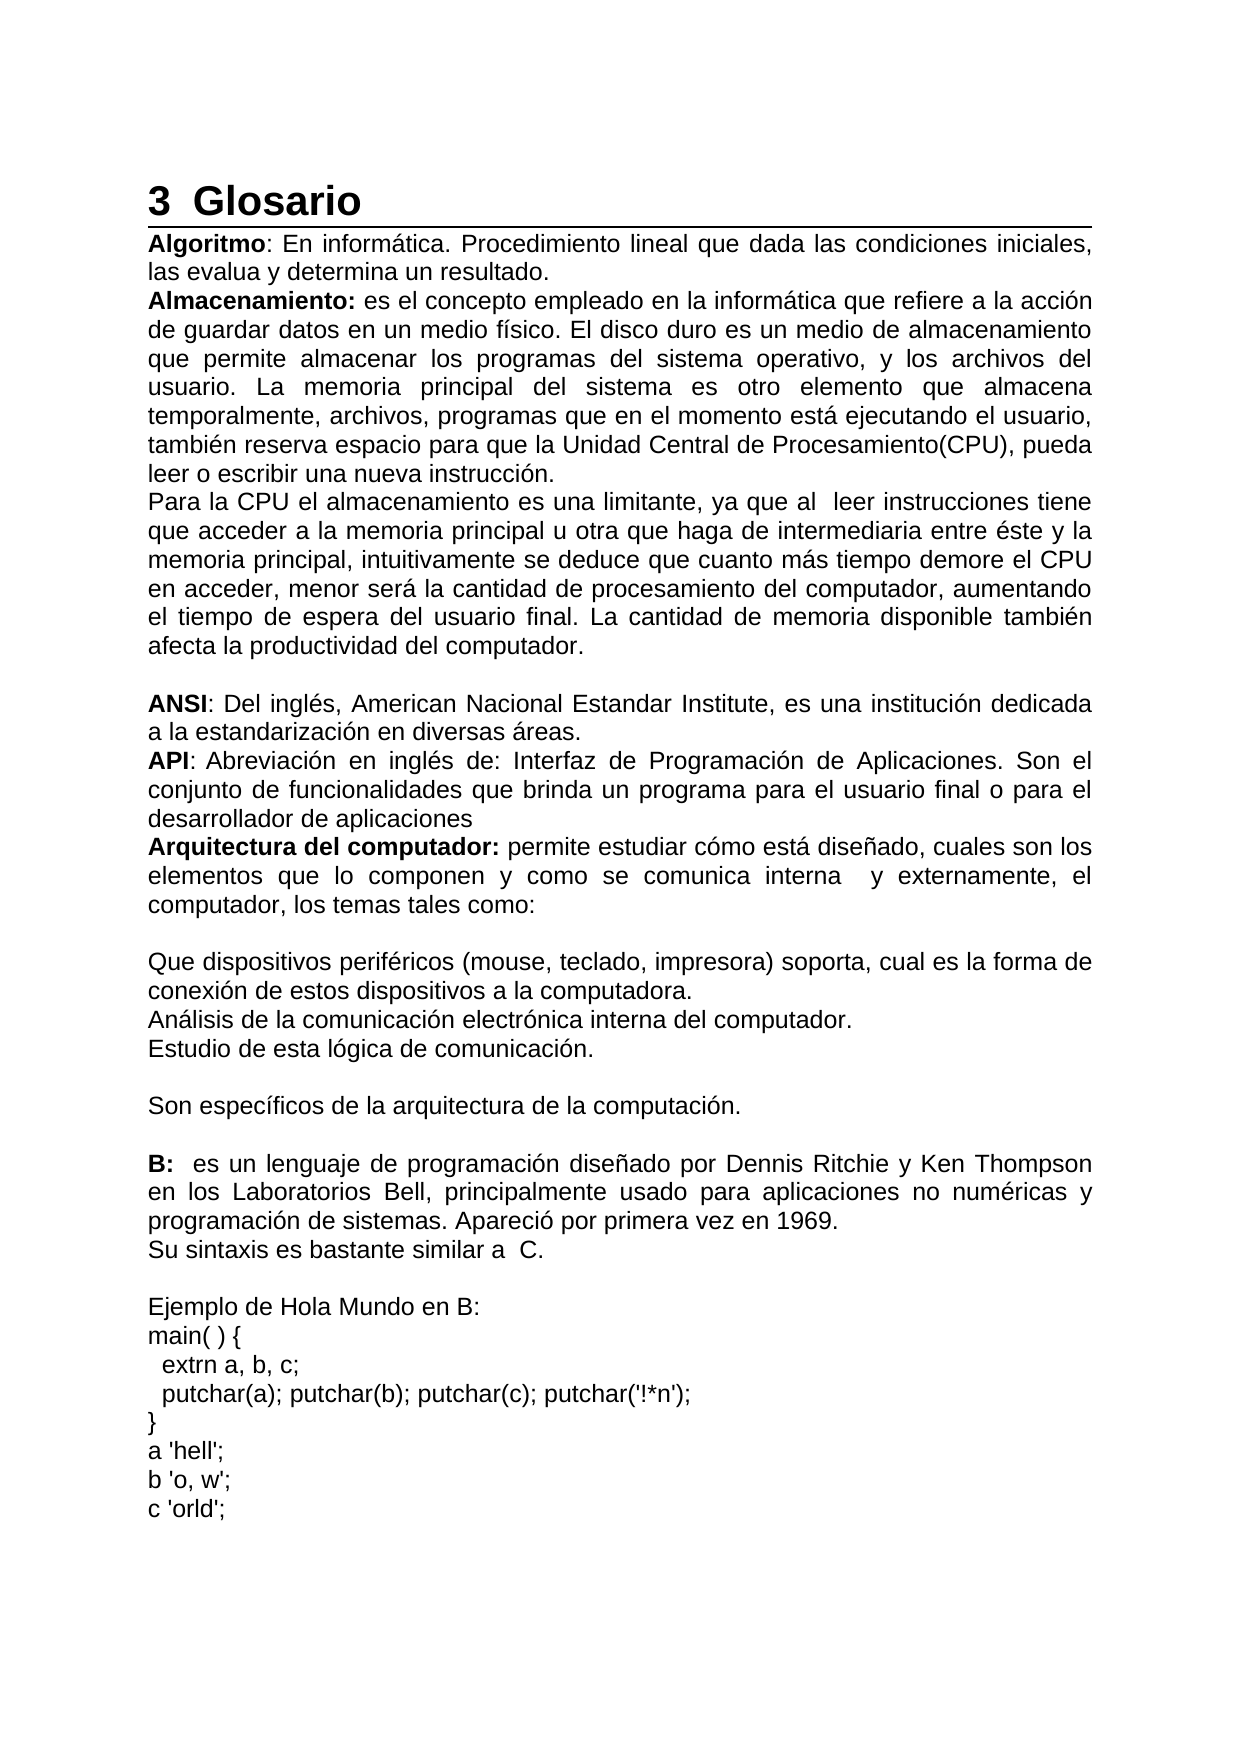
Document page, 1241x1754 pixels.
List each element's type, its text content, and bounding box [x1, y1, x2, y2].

text c 'orld'; [148, 1493, 1092, 1522]
text Que dispositivos periféricos (mouse, teclado, impresora) soporta, cual es la forma de conexión de estos dispositivos a la computadora. [148, 947, 1092, 1005]
text } [148, 1407, 1092, 1436]
text Estudio de esta lógica de comunicación. [148, 1033, 1092, 1062]
text extrn a, b, c; [148, 1350, 1092, 1378]
text b 'o, w'; [148, 1465, 1092, 1493]
text Algoritmo: En informática. Procedimiento lineal que dada las condiciones iniciales, las evalua y determina un resultado. [148, 228, 1092, 286]
text B: es un lenguaje de programación diseñado por Dennis Ritchie y Ken Thompson en los Laboratorios Bell, principalmente usado para aplicaciones no numéricas y programación de sistemas. Apareció por primera vez en 1969. [148, 1148, 1092, 1235]
text Son específicos de la arquitectura de la computación. [148, 1091, 1092, 1120]
text a 'hell'; [148, 1436, 1092, 1465]
text Su sintaxis es bastante similar a C. [148, 1235, 1092, 1263]
text API: Abreviación en inglés de: Interfaz de Programación de Aplicaciones. Son el conjunto de funcionalidades que brinda un programa para el usuario final o para el desarrollador de aplicaciones [148, 746, 1092, 832]
text main( ) { [148, 1321, 1092, 1350]
text Ejemplo de Hola Mundo en B: [148, 1292, 1092, 1321]
text ANSI: Del inglés, American Nacional Estandar Institute, es una institución dedicada a la estandarización en diversas áreas. [148, 688, 1092, 746]
text Arquitectura del computador: permite estudiar cómo está diseñado, cuales son los elementos que lo componen y como se comunica interna y externamente, el computador, los temas tales como: [148, 832, 1092, 918]
text Almacenamiento: es el concepto empleado en la informática que refiere a la acción de guardar datos en un medio físico. El disco duro es un medio de almacenamiento que permite almacenar los programas del sistema operativo, y los archivos del usuario. La memoria principal del sistema es otro elemento que almacena temporalmente, archivos, programas que en el momento está ejecutando el usuario, también reserva espacio para que la Unidad Central de Procesamiento(CPU), pueda leer o escribir una nueva instrucción. [148, 286, 1092, 487]
text putchar(a); putchar(b); putchar(c); putchar('!*n'); [148, 1378, 1092, 1407]
subtitle Glosario [148, 176, 1092, 226]
text Análisis de la comunicación electrónica interna del computador. [148, 1005, 1092, 1033]
text Para la CPU el almacenamiento es una limitante, ya que al leer instrucciones tiene que acceder a la memoria principal u otra que haga de intermediaria entre éste y la memoria principal, intuitivamente se deduce que cuanto más tiempo demore el CPU en acceder, menor será la cantidad de procesamiento del computador, aumentando el tiempo de espera del usuario final. La cantidad de memoria disponible también afecta la productividad del computador. [148, 487, 1092, 660]
